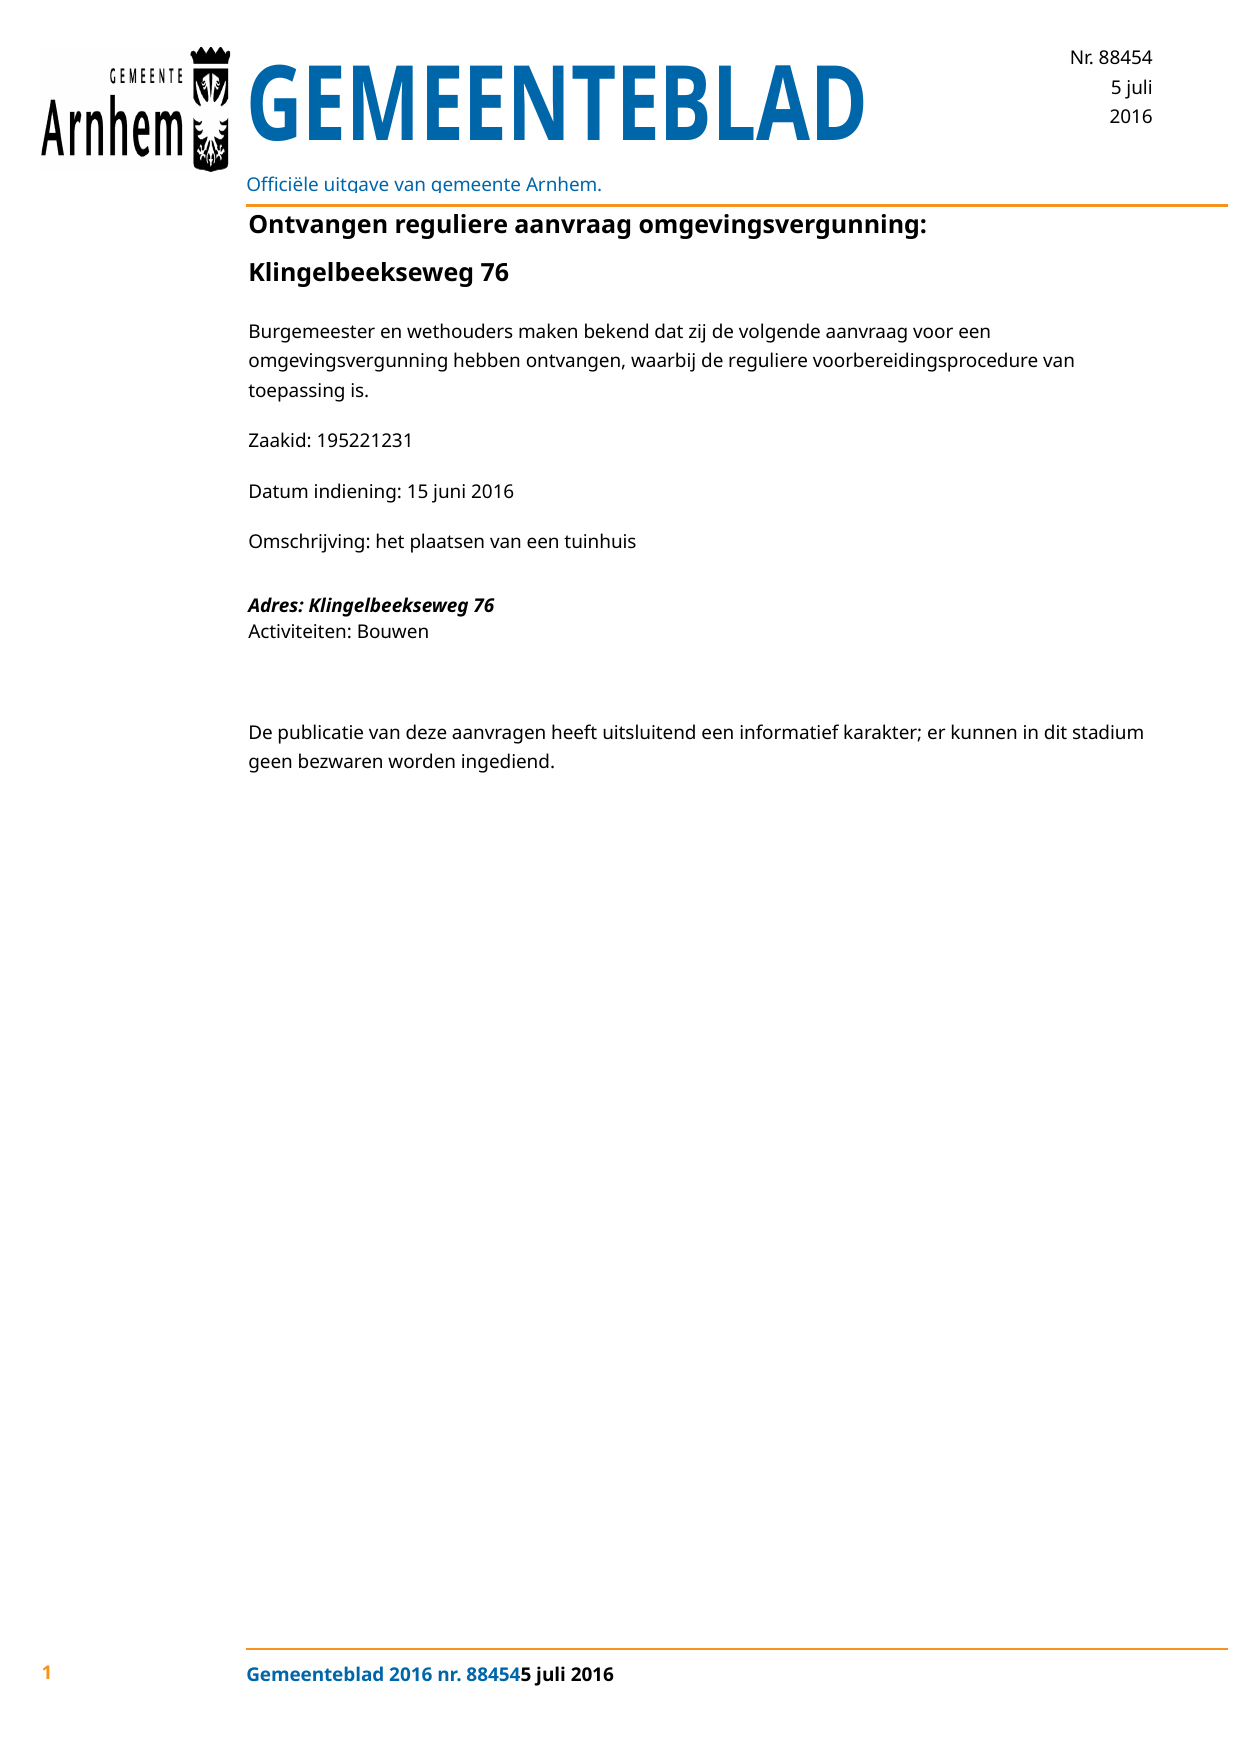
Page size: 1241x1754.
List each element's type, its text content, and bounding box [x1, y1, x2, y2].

text Activiteiten: Bouwen [248, 618, 1152, 644]
text Omschrijving: het plaatsen van een tuinhuis [248, 528, 1152, 554]
text De publicatie van deze aanvragen heeft uitsluitend een informatief karakter; er kunnen in dit stadium geen bezwaren worden ingediend. [248, 719, 1152, 774]
text Burgemeester en wethouders maken bekend dat zij de volgende aanvraag voor een omgevingsvergunning hebben ontvangen, waarbij de reguliere voorbereidingsprocedure van toepassing is. [248, 318, 1152, 403]
text Zaakid: 195221231 [248, 427, 1152, 453]
text Ontvangen reguliere aanvraag omgevingsvergunning: Klingelbeekseweg 76 [248, 207, 1152, 288]
text Datum indiening: 15 juni 2016 [248, 478, 1152, 504]
picture [41, 47, 231, 172]
text Adres: Klingelbeekseweg 76 [248, 592, 1152, 618]
